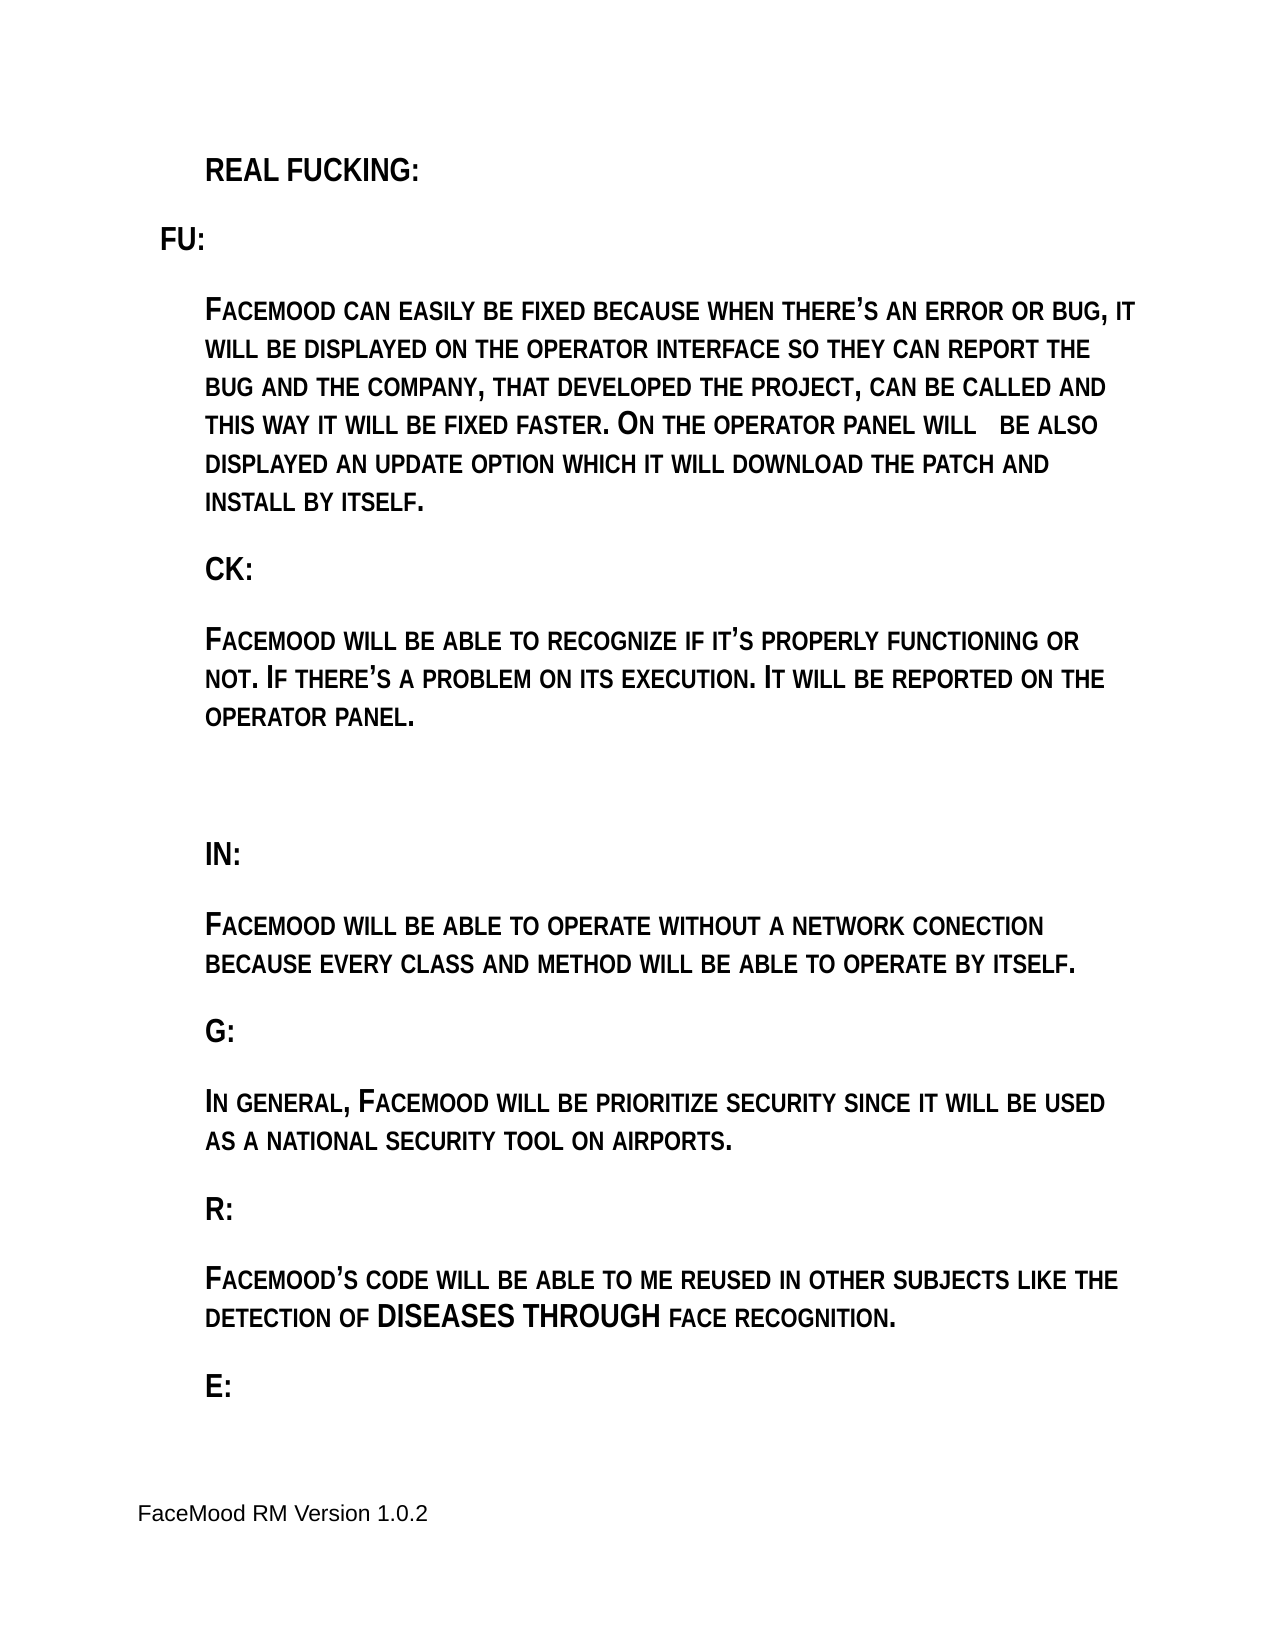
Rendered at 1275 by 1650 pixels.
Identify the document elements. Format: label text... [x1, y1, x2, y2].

text Facemood will be able to operate without a network conection because every class and method will be able to operate by itself. [205, 904, 1138, 980]
text E: [205, 1366, 1138, 1404]
text Facemood can easily be fixed because when there’s an error or bug, it will be displayed on the operator interface so they can report the bug and the company, that developed the project, can be called and this way it will be fixed faster. On the operator panel will be also displayed an update option which it will download the patch and install by itself. [205, 289, 1138, 518]
text G: [205, 1012, 1138, 1050]
text In general, Facemood will be prioritize security since it will be used as a national security tool on airports. [205, 1081, 1138, 1158]
text Facemood’s code will be able to me reused in other subjects like the detection of DISEASES THROUGH face recognition. [205, 1258, 1138, 1335]
text Facemood will be able to recognize if it’s properly functioning or not. If there’s a problem on its execution. It will be reported on the operator panel. [205, 619, 1138, 734]
text REAL FUCKING: [205, 150, 1138, 188]
text CK: [205, 549, 1138, 588]
text FU: [160, 219, 1138, 258]
text R: [205, 1189, 1138, 1227]
text IN: [205, 834, 1138, 873]
